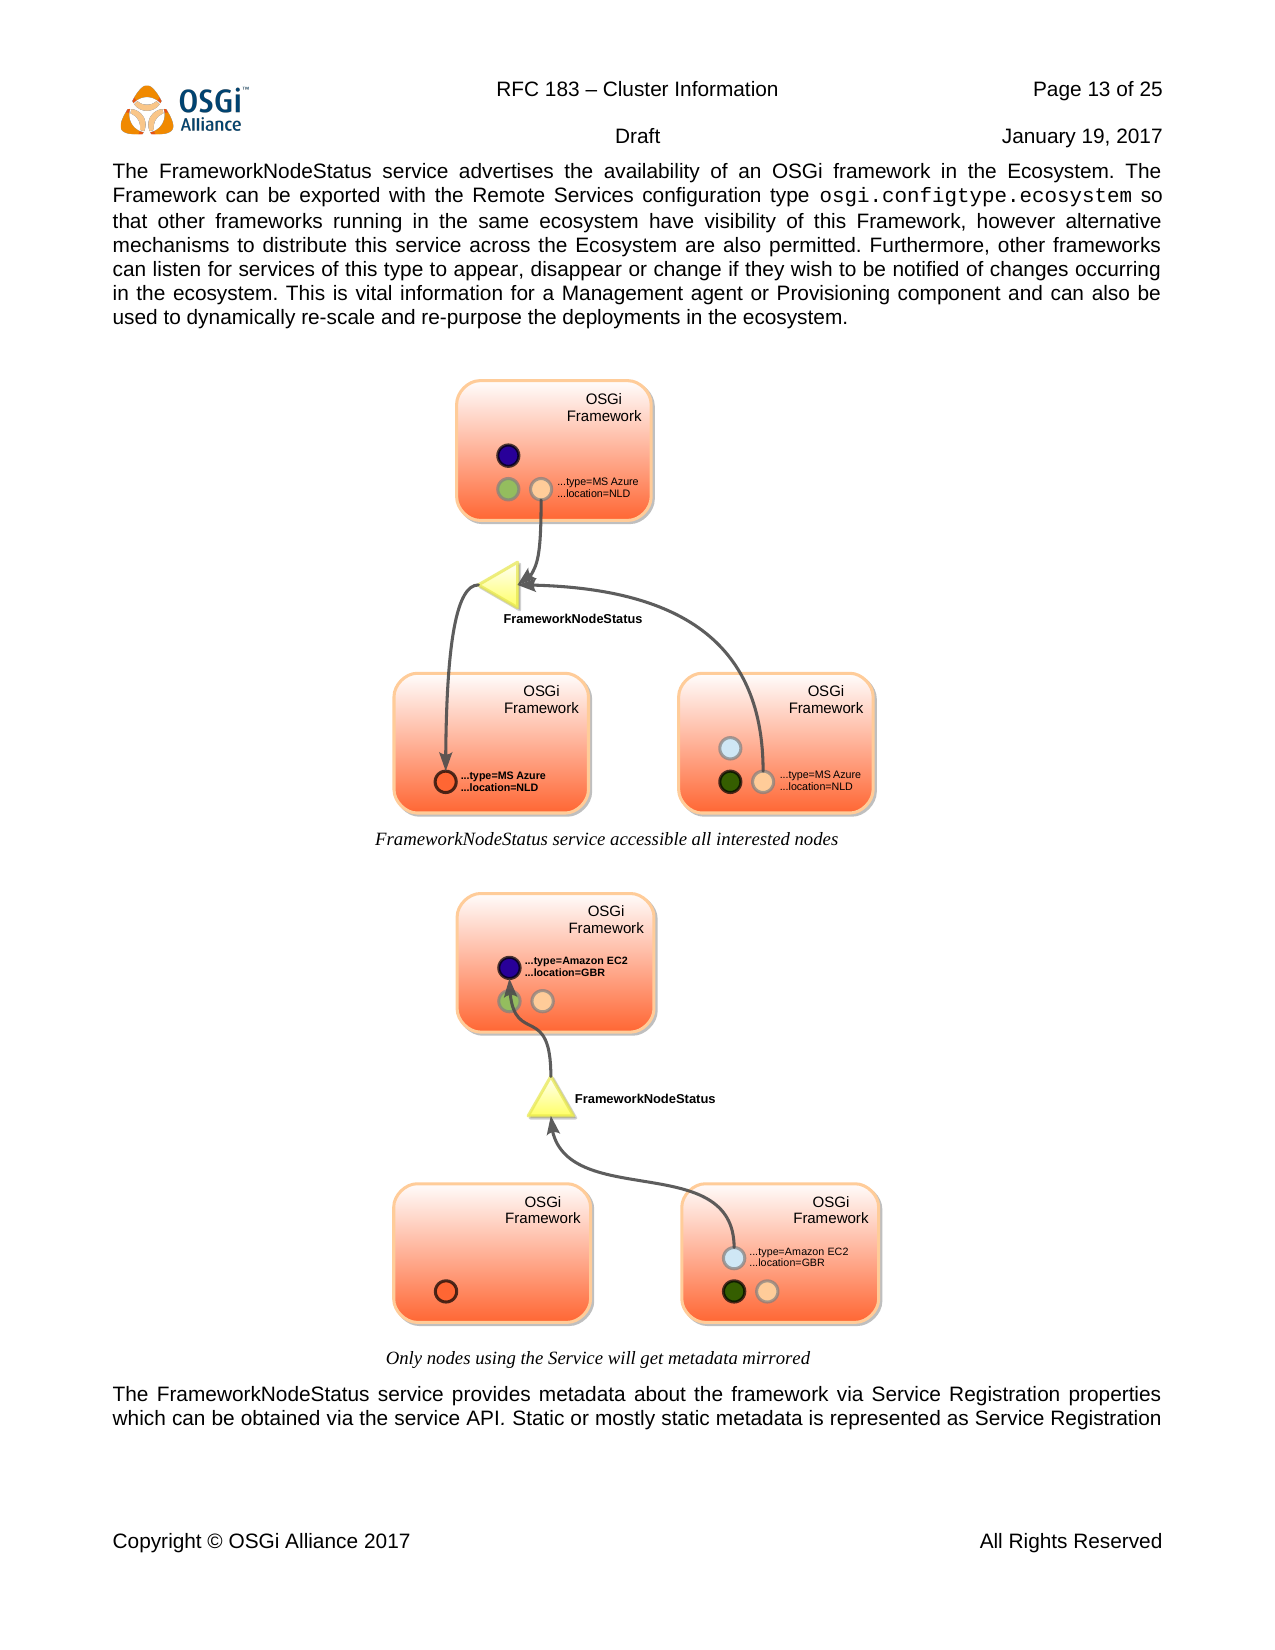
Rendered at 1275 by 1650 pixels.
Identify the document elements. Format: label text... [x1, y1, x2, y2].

text The FrameworkNodeStatus service advertises the availability of an OSGi framework in the Ecosystem. The Framework can be exported with the Remote Services configuration type osgi.configtype.ecosystem so that other frameworks running in the same ecosystem have visibility of this Framework, however alternative mechanisms to distribute this service across the Ecosystem are also permitted. Furthermore, other frameworks can listen for services of this type to appear, disappear or change if they wish to be notified of changes occurring in the ecosystem. This is vital information for a Management agent or Provisioning component and can also be used to dynamically re-scale and re-purpose the deployments in the ecosystem. [112, 159, 1162, 328]
text The FrameworkNodeStatus service provides metadata about the framework via Service Registration properties which can be obtained via the service API. Static or mostly static metadata is represented as Service Registration [112, 1381, 1162, 1429]
picture [113, 78, 257, 142]
text FrameworkNodeStatus service accessible all interested nodes [375, 353, 900, 849]
text Only nodes using the Service will get metadata mirrored [386, 874, 889, 1369]
